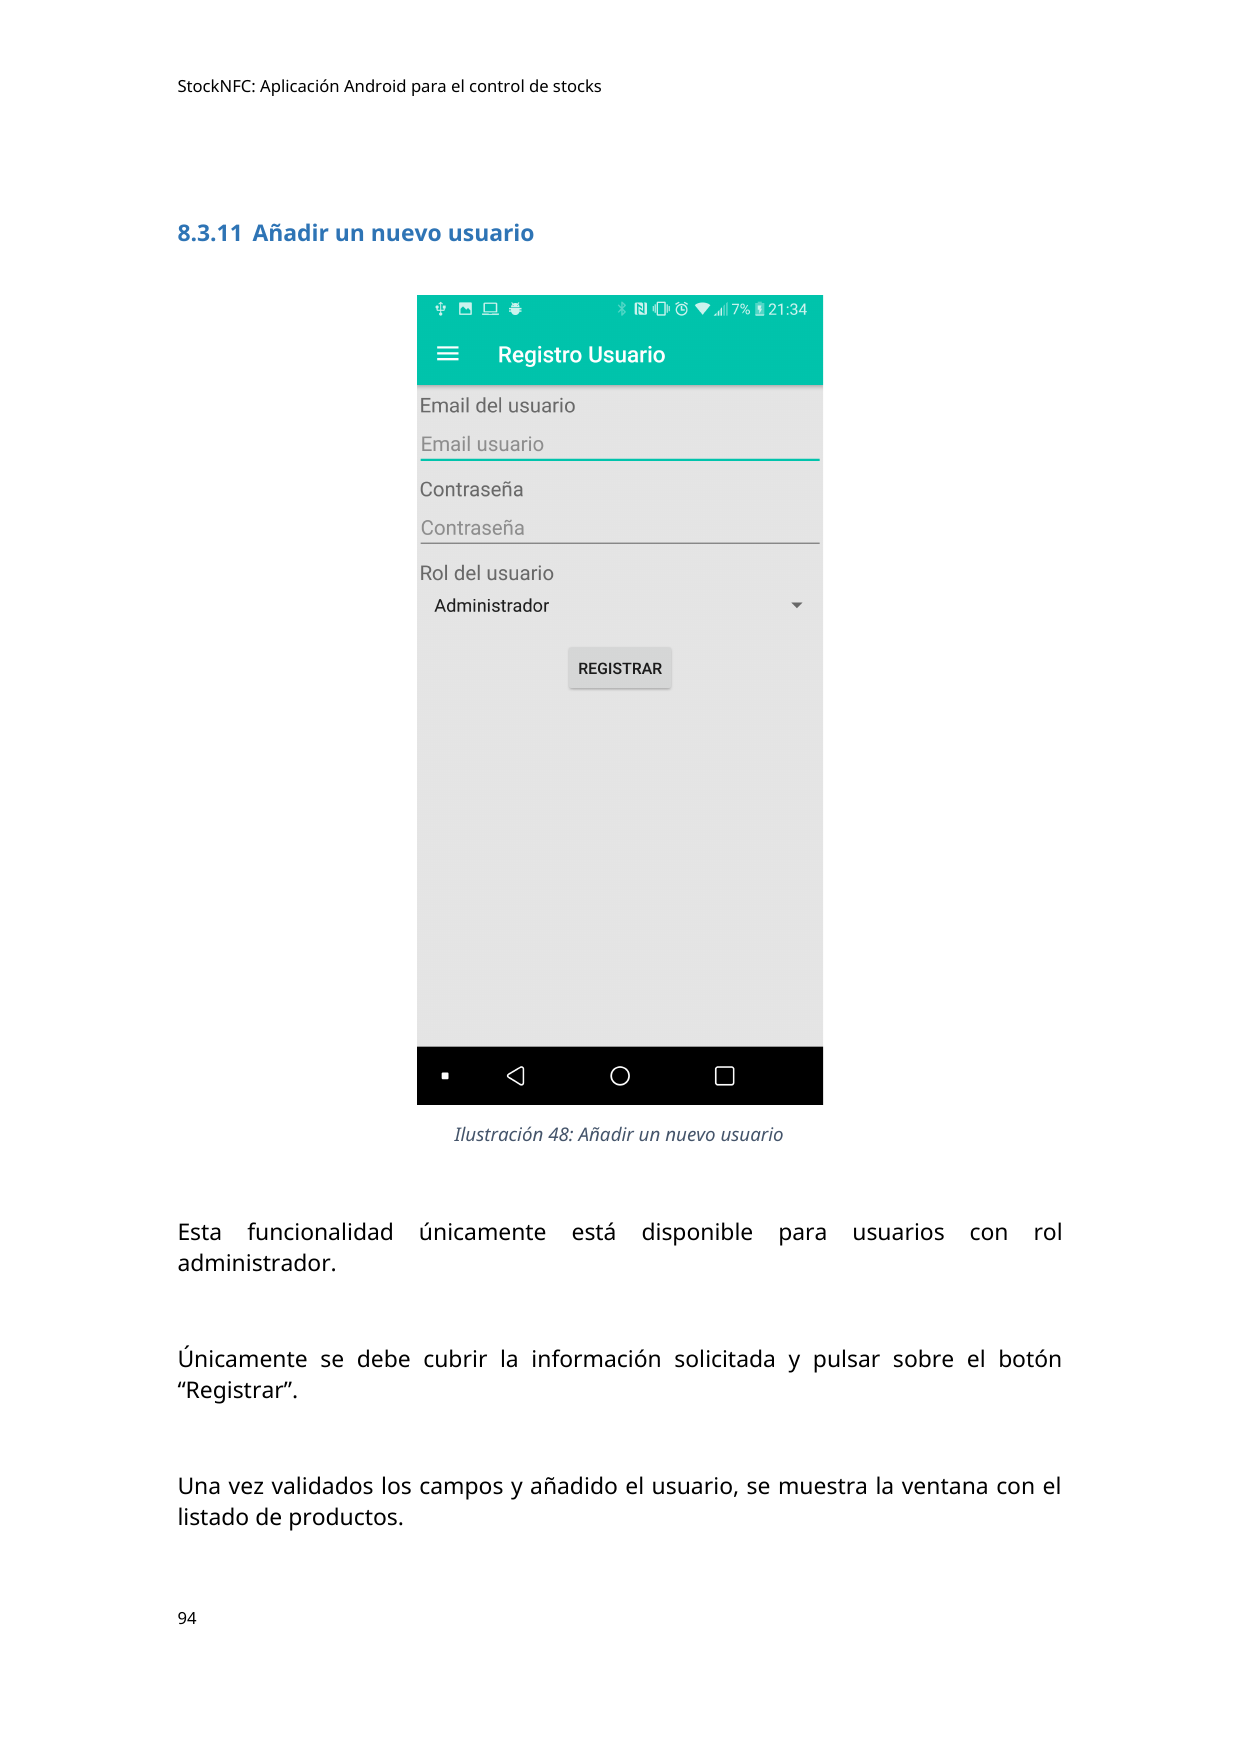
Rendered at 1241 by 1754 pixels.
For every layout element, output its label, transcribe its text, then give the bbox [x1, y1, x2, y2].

text Ilustración 48: Añadir un nuevo usuario [177, 1122, 1063, 1147]
text Una vez validados los campos y añadido el usuario, se muestra la ventana con el listado de productos. [177, 1470, 1063, 1533]
text Únicamente se debe cubrir la información solicitada y pulsar sobre el botón “Registrar”. [177, 1343, 1063, 1406]
text Esta funcionalidad únicamente está disponible para usuarios con rol administrador. [177, 1216, 1063, 1278]
subtitle Añadir un nuevo usuario [177, 216, 1063, 248]
